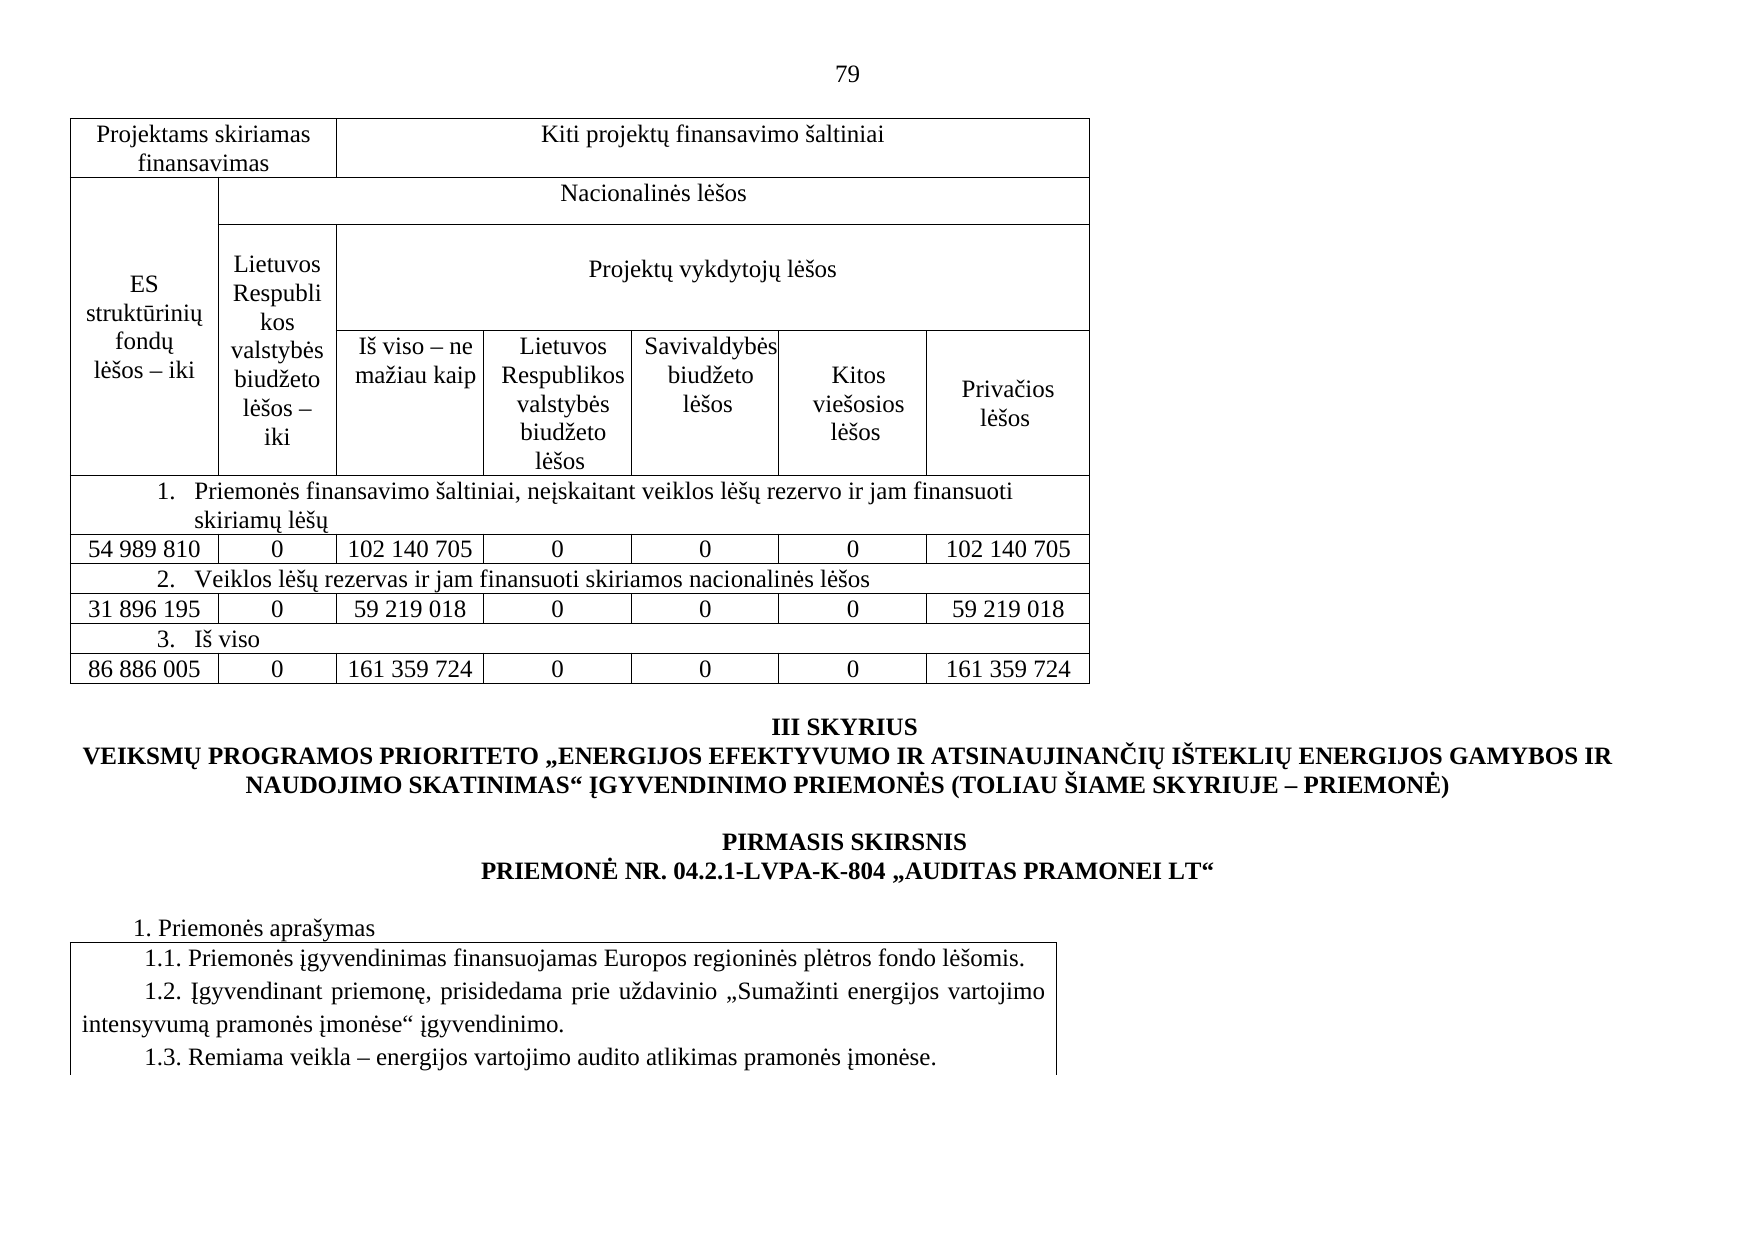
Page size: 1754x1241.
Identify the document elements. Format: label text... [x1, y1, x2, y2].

table_cell Privačios lėšos [927, 331, 1089, 475]
table_cell 0 [219, 654, 336, 682]
table_cell Iš viso – ne mažiau kaip [337, 331, 483, 475]
table_cell 102 140 705 [337, 535, 483, 563]
table_cell 161 359 724 [337, 654, 483, 682]
table_header 1.1. Priemonės įgyvendinimas finansuojamas Europos regioninės plėtros fondo lėšomis. [71, 943, 1056, 976]
table_cell Nacionalinės lėšos [219, 178, 1089, 224]
text 1. Priemonės aprašymas [126, 913, 1636, 942]
table_cell Kitos viešosios lėšos [779, 331, 926, 475]
table_cell Projektų vykdytojų lėšos [337, 225, 1089, 330]
table_cell 0 [632, 654, 778, 682]
table_cell 59 219 018 [927, 594, 1089, 623]
table_header Kiti projektų finansavimo šaltiniai [337, 119, 1089, 177]
table_cell 0 [632, 535, 778, 563]
table_cell Lietuvos Respublikos valstybės biudžeto lėšos [484, 331, 631, 475]
table_cell 161 359 724 [927, 654, 1089, 682]
table_cell 0 [632, 594, 778, 623]
table_cell 0 [484, 594, 631, 623]
text PIRMASIS SKIRSNIS [59, 827, 1636, 856]
table_cell 59 219 018 [337, 594, 483, 623]
table_cell 0 [779, 535, 926, 563]
table_cell 0 [484, 535, 631, 563]
table_cell 86 886 005 [71, 654, 218, 682]
table_cell 0 [779, 594, 926, 623]
table_cell 102 140 705 [927, 535, 1089, 563]
text III SKYRIUS [59, 712, 1636, 741]
table_cell 1.3. Remiama veikla – energijos vartojimo audito atlikimas pramonės įmonėse. [71, 1043, 1056, 1075]
table_cell 0 [219, 535, 336, 563]
table_cell 0 [484, 654, 631, 682]
text VEIKSMŲ PROGRAMOS PRIORITETO „ENERGIJOS EFEKTYVUMO IR ATSINAUJINANČIŲ IŠTEKLIŲ ENERGIJOS GAMYBOS IR NAUDOJIMO SKATINIMAS“ ĮGYVENDINIMO PRIEMONĖS (TOLIAU ŠIAME SKYRIUJE – PRIEMONĖ) [59, 741, 1636, 798]
table_cell 0 [219, 594, 336, 623]
table_cell 3. Iš viso [71, 624, 1089, 653]
table_cell 2. Veiklos lėšų rezervas ir jam finansuoti skiriamos nacionalinės lėšos [71, 564, 1089, 593]
table_cell ES struktūrinių fondų lėšos – iki [71, 178, 218, 475]
table_cell Savivaldybės biudžeto lėšos [632, 331, 778, 475]
table_cell 0 [779, 654, 926, 682]
table_cell 1.2. Įgyvendinant priemonę, prisidedama prie uždavinio „Sumažinti energijos vartojimo intensyvumą pramonės įmonėse“ įgyvendinimo. [71, 976, 1056, 1042]
table_cell 54 989 810 [71, 535, 218, 563]
table_cell Lietuvos Respublikos valstybės biudžeto lėšos – iki [219, 225, 336, 475]
table_cell 1. Priemonės finansavimo šaltiniai, neįskaitant veiklos lėšų rezervo ir jam finansuoti skiriamų lėšų [71, 476, 1089, 533]
table_header Projektams skiriamas finansavimas [71, 119, 336, 177]
table_cell 31 896 195 [71, 594, 218, 623]
text PRIEMONĖ NR. 04.2.1-LVPA-K-804 „AUDITAS PRAMONEI LT“ [59, 856, 1636, 885]
